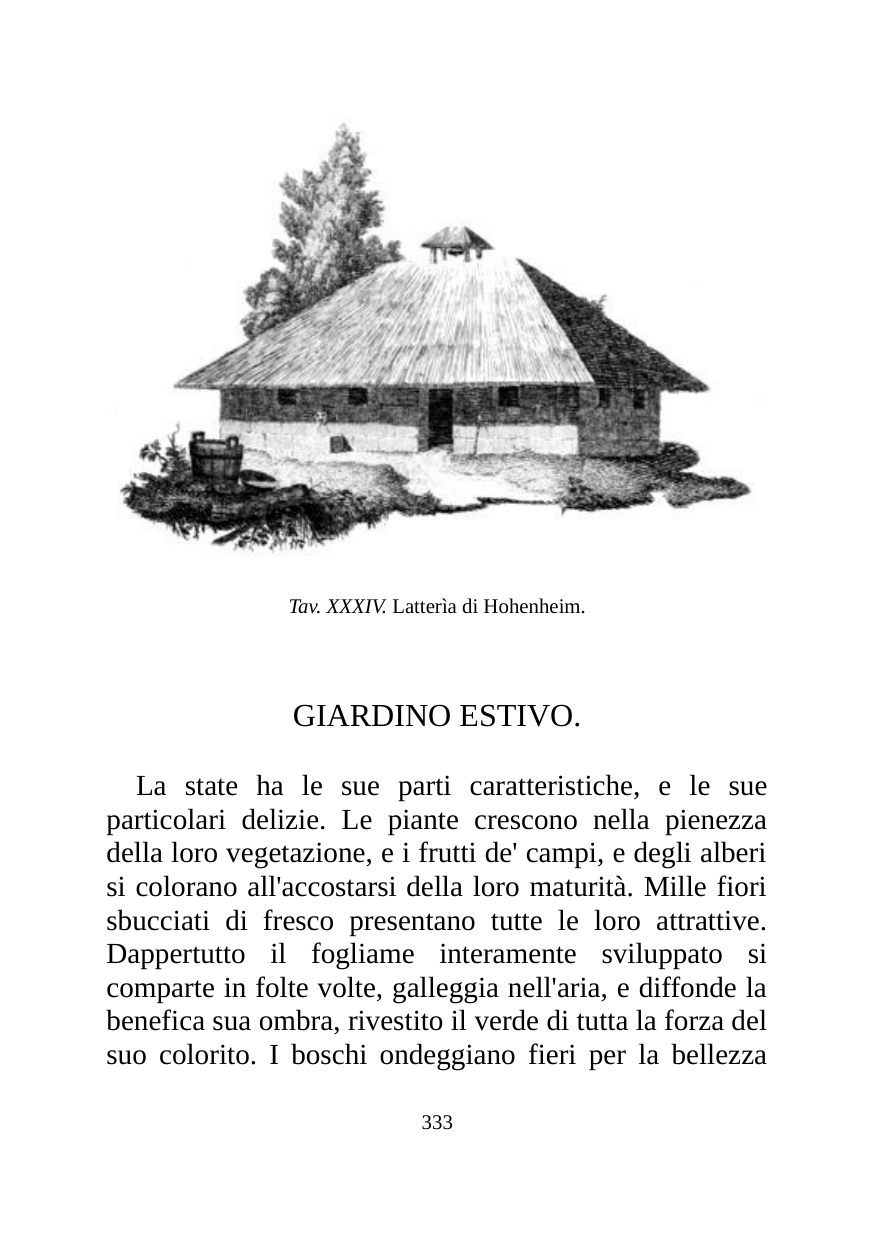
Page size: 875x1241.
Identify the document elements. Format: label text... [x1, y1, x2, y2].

subtitle GIARDINO ESTIVO. [106, 696, 768, 733]
text La state ha le sue parti caratteristiche, e le sue particolari delizie. Le piante crescono nella pienezza della loro vegetazione, e i frutti de' campi, e degli alberi si colorano all'accostarsi della loro maturità. Mille fiori sbucciati di fresco presentano tutte le loro attrattive. Dappertutto il fogliame interamente sviluppato si comparte in folte volte, galleggia nell'aria, e diffonde la benefica sua ombra, rivestito il verde di tutta la forza del suo colorito. I boschi ondeggiano fieri per la bellezza [106, 768, 768, 1070]
picture [106, 106, 768, 579]
text Tav. XXXIV. Latterìa di Hohenheim. [106, 594, 768, 618]
